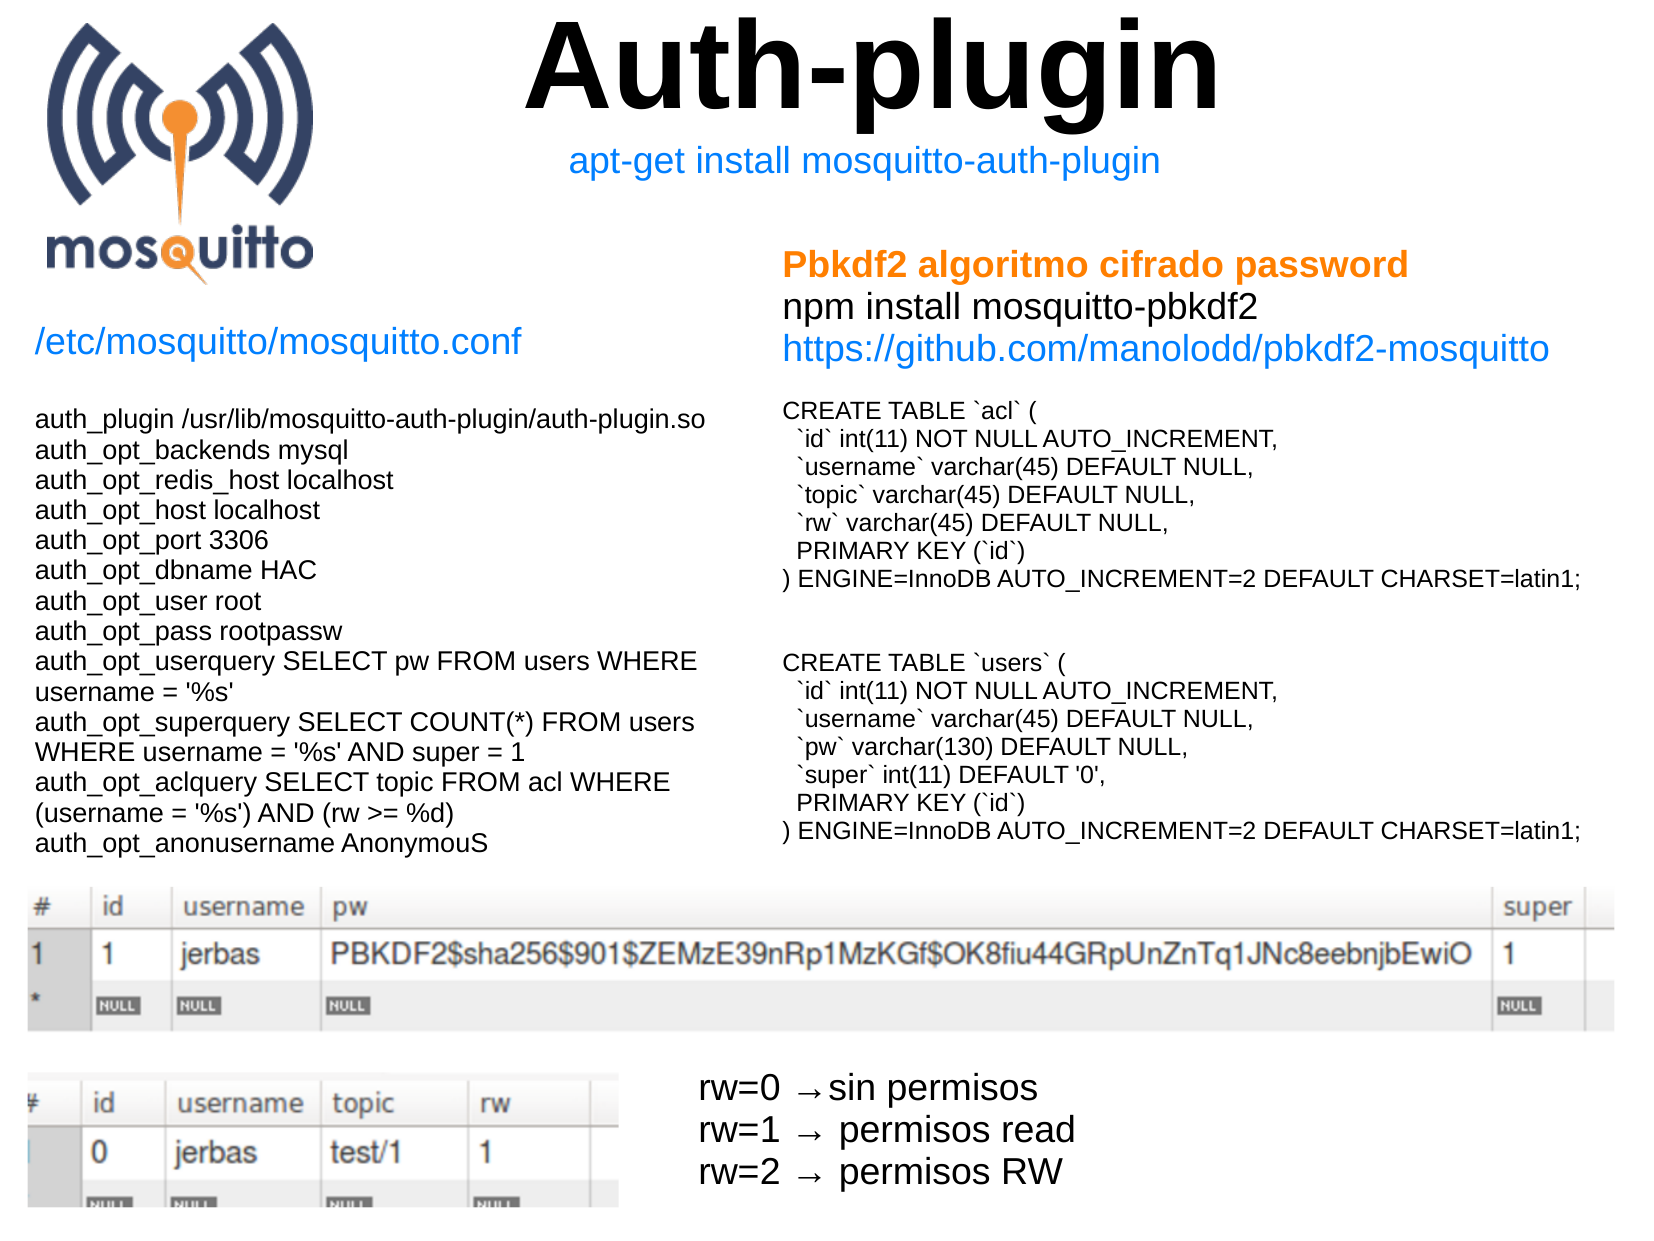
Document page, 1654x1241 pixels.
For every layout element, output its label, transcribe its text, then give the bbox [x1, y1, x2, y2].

text_box apt-get install mosquitto-auth-plugin [553, 132, 1212, 189]
text_box rw=0 →sin permisos rw=1 → permisos read rw=2 → permisos RW [683, 1059, 1347, 1241]
text_box Pbkdf2 algoritmo cifrado password npm install mosquitto-pbkdf2 https://github.com/manolodd/pbkdf2-mosquitto [767, 236, 1566, 376]
text_box /etc/mosquitto/mosquitto.conf auth_plugin /usr/lib/mosquitto-auth-plugin/auth-plugin.so auth_opt_backends mysql auth_opt_redis_host localhost auth_opt_host localhost auth_opt_port 3306 auth_opt_dbname HAC auth_opt_user root auth_opt_pass rootpassw auth_opt_userquery SELECT pw FROM users WHERE username = '%s' auth_opt_superquery SELECT COUNT(*) FROM users WHERE username = '%s' AND super = 1 auth_opt_aclquery SELECT topic FROM acl WHERE (username = '%s') AND (rw >= %d) auth_opt_anonusername AnonymouS [20, 313, 729, 858]
text_box Auth-plugin [507, 0, 1359, 171]
text_box CREATE TABLE `acl` ( `id` int(11) NOT NULL AUTO_INCREMENT, `username` varchar(45) DEFAULT NULL, `topic` varchar(45) DEFAULT NULL, `rw` varchar(45) DEFAULT NULL, PRIMARY KEY (`id`) ) ENGINE=InnoDB AUTO_INCREMENT=2 DEFAULT CHARSET=latin1; CREATE TABLE `users` ( `id` int(11) NOT NULL AUTO_INCREMENT, `username` varchar(45) DEFAULT NULL, `pw` varchar(130) DEFAULT NULL, `super` int(11) DEFAULT '0', PRIMARY KEY (`id`) ) ENGINE=InnoDB AUTO_INCREMENT=2 DEFAULT CHARSET=latin1; [767, 389, 1619, 898]
picture [23, 881, 1630, 1217]
picture [47, 23, 313, 285]
